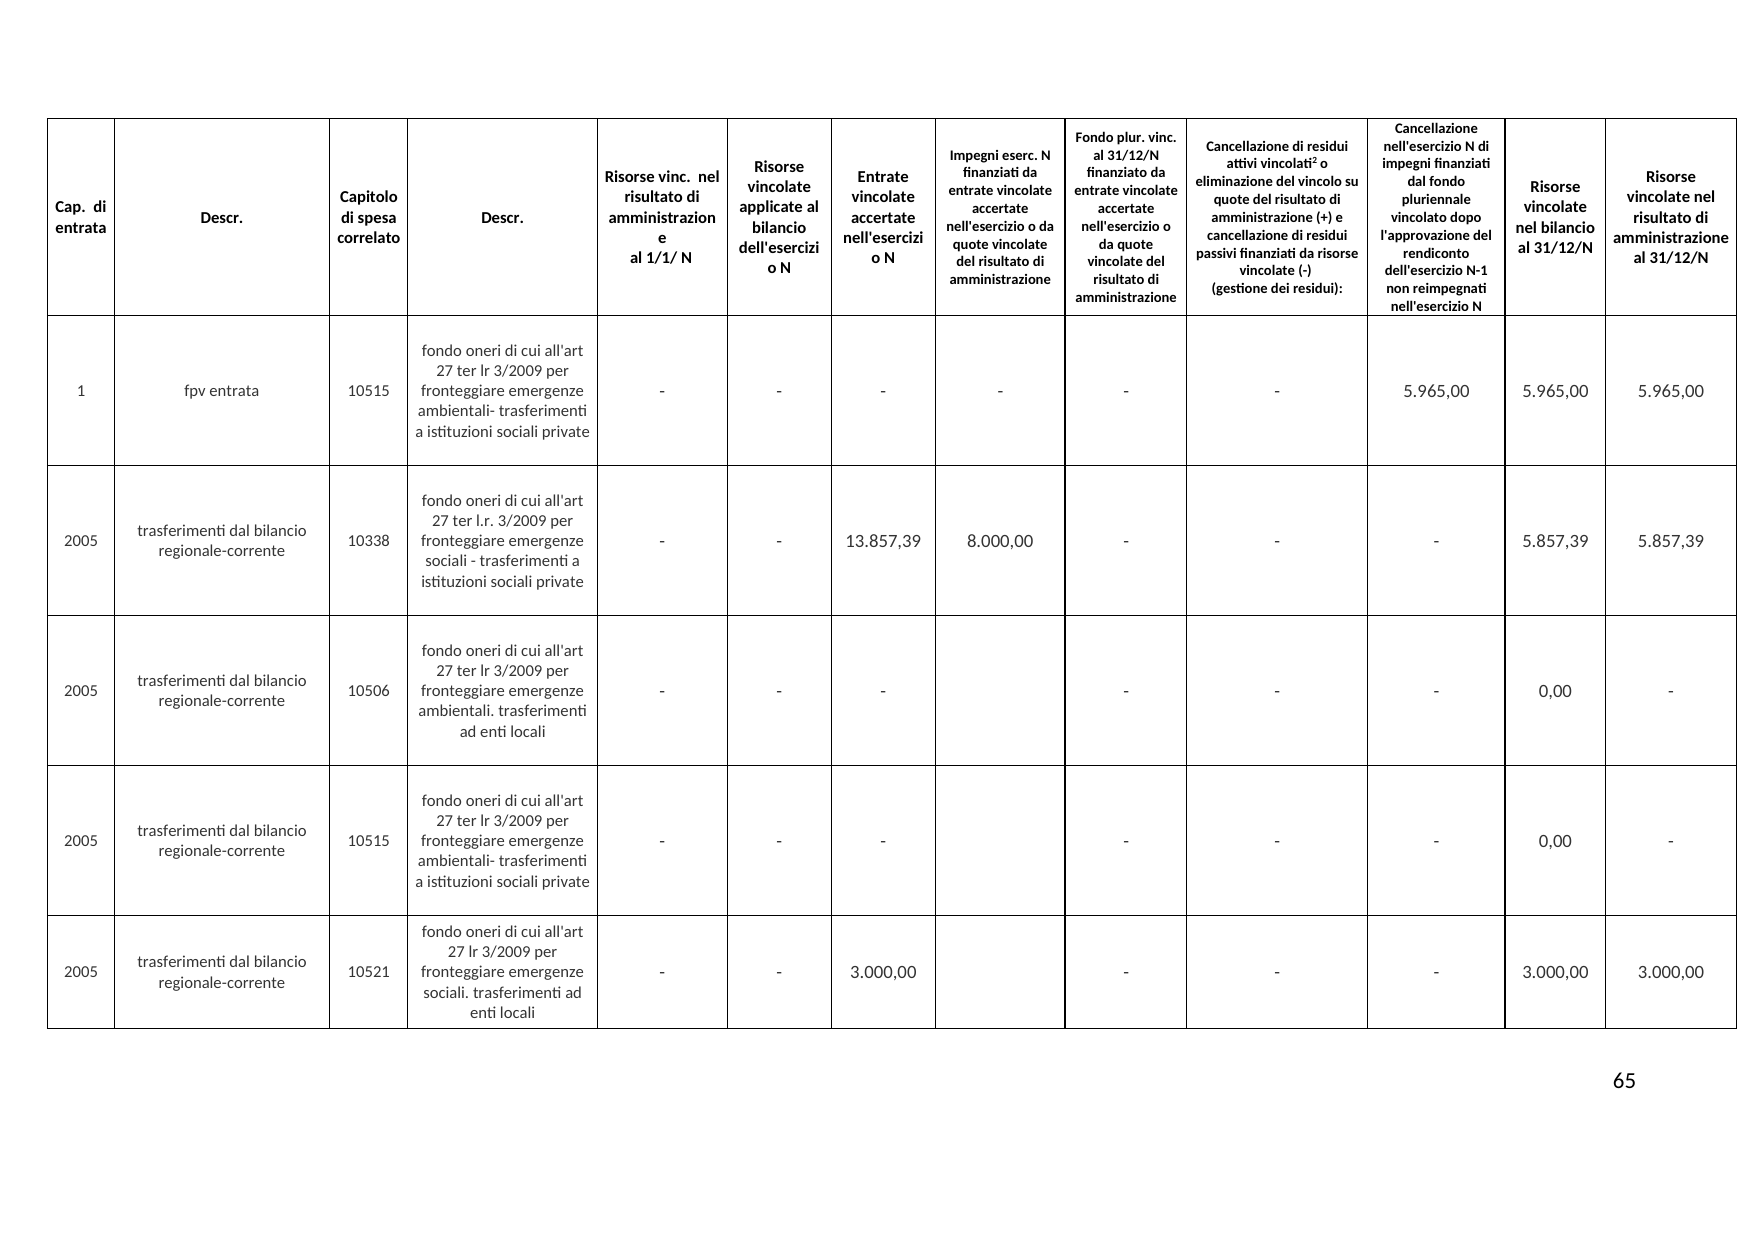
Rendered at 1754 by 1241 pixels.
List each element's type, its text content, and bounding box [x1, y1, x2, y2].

table_header Capitolo di spesa correlato [330, 119, 407, 315]
table_cell - [598, 316, 727, 465]
table_cell - [598, 916, 727, 1028]
table_cell - [832, 616, 935, 765]
table_cell - [936, 316, 1064, 465]
table_cell 10515 [330, 766, 407, 915]
table_cell 5.965,00 [1506, 316, 1605, 465]
table_header Descr. [408, 119, 597, 315]
table_cell 5.857,39 [1506, 466, 1605, 615]
table_cell 10506 [330, 616, 407, 765]
table_cell 1 [48, 316, 114, 465]
table_cell - [1606, 766, 1736, 915]
table_cell fondo oneri di cui all'art 27 ter l.r. 3/2009 per fronteggiare emergenze sociali - trasferimenti a istituzioni sociali private [408, 466, 597, 615]
table_cell - [1066, 916, 1186, 1028]
table_cell [936, 916, 1064, 1028]
table_cell - [1368, 616, 1504, 765]
table_cell 2005 [48, 916, 114, 1028]
table_cell - [728, 316, 831, 465]
table_cell 10521 [330, 916, 407, 1028]
table_cell 2005 [48, 766, 114, 915]
table_cell 8.000,00 [936, 466, 1064, 615]
table_header Fondo plur. vinc. al 31/12/N finanziato da entrate vincolate accertate nell'esercizio o da quote vincolate del risultato di amministrazione [1066, 119, 1186, 315]
table_header Cap. di entrata [48, 119, 114, 315]
table_cell - [1368, 916, 1504, 1028]
table_cell - [1066, 316, 1186, 465]
table_header Descr. [115, 119, 329, 315]
table_cell - [728, 916, 831, 1028]
table_cell - [1066, 766, 1186, 915]
table_cell [936, 766, 1064, 915]
table_header Cancellazione nell'esercizio N di impegni finanziati dal fondo pluriennale vincolato dopo l'approvazione del rendiconto dell'esercizio N-1 non reimpegnati nell'esercizio N [1368, 119, 1504, 315]
table_cell 0,00 [1506, 616, 1605, 765]
table_header Entrate vincolate accertate nell'esercizio N [832, 119, 935, 315]
table_header Impegni eserc. N finanziati da entrate vincolate accertate nell'esercizio o da quote vincolate del risultato di amministrazione [936, 119, 1064, 315]
table_cell 5.965,00 [1606, 316, 1736, 465]
table_cell fondo oneri di cui all'art 27 lr 3/2009 per fronteggiare emergenze sociali. trasferimenti ad enti locali [408, 916, 597, 1028]
table_cell - [1368, 466, 1504, 615]
table_cell fondo oneri di cui all'art 27 ter lr 3/2009 per fronteggiare emergenze ambientali- trasferimenti a istituzioni sociali private [408, 316, 597, 465]
table_cell - [598, 616, 727, 765]
table_cell 13.857,39 [832, 466, 935, 615]
table_cell fondo oneri di cui all'art 27 ter lr 3/2009 per fronteggiare emergenze ambientali. trasferimenti ad enti locali [408, 616, 597, 765]
table_cell [936, 616, 1064, 765]
table_cell - [598, 466, 727, 615]
table_header Risorse vincolate applicate al bilancio dell'esercizio N [728, 119, 831, 315]
table_cell 10338 [330, 466, 407, 615]
table_cell - [728, 616, 831, 765]
table_cell - [1066, 616, 1186, 765]
table_cell 0,00 [1506, 766, 1605, 915]
table_cell - [1187, 616, 1367, 765]
table_header Risorse vinc. nel risultato di amministrazione al 1/1/ N [598, 119, 727, 315]
table_cell - [832, 316, 935, 465]
table_cell trasferimenti dal bilancio regionale-corrente [115, 916, 329, 1028]
table_cell - [1187, 766, 1367, 915]
table_cell - [728, 766, 831, 915]
table_header Risorse vincolate nel risultato di amministrazione al 31/12/N [1606, 119, 1736, 315]
table_cell - [598, 766, 727, 915]
table_cell 10515 [330, 316, 407, 465]
table_cell 5.857,39 [1606, 466, 1736, 615]
table_cell trasferimenti dal bilancio regionale-corrente [115, 766, 329, 915]
table_cell 5.965,00 [1368, 316, 1504, 465]
table_cell trasferimenti dal bilancio regionale-corrente [115, 466, 329, 615]
table_cell trasferimenti dal bilancio regionale-corrente [115, 616, 329, 765]
table_cell - [832, 766, 935, 915]
table_cell 3.000,00 [1606, 916, 1736, 1028]
table_cell 2005 [48, 616, 114, 765]
table_cell - [1606, 616, 1736, 765]
table_cell fondo oneri di cui all'art 27 ter lr 3/2009 per fronteggiare emergenze ambientali- trasferimenti a istituzioni sociali private [408, 766, 597, 915]
table_cell fpv entrata [115, 316, 329, 465]
table_cell - [1066, 466, 1186, 615]
table_cell - [1187, 466, 1367, 615]
table_cell - [728, 466, 831, 615]
table_cell 3.000,00 [1506, 916, 1605, 1028]
table_header Risorse vincolate nel bilancio al 31/12/N [1506, 119, 1605, 315]
table_cell 2005 [48, 466, 114, 615]
table_cell - [1368, 766, 1504, 915]
table_cell 3.000,00 [832, 916, 935, 1028]
table_cell - [1187, 916, 1367, 1028]
table_cell - [1187, 316, 1367, 465]
table_header Cancellazione di residui attivi vincolati2 o eliminazione del vincolo su quote del risultato di amministrazione (+) e cancellazione di residui passivi finanziati da risorse vincolate (-) (gestione dei residui): [1187, 119, 1367, 315]
